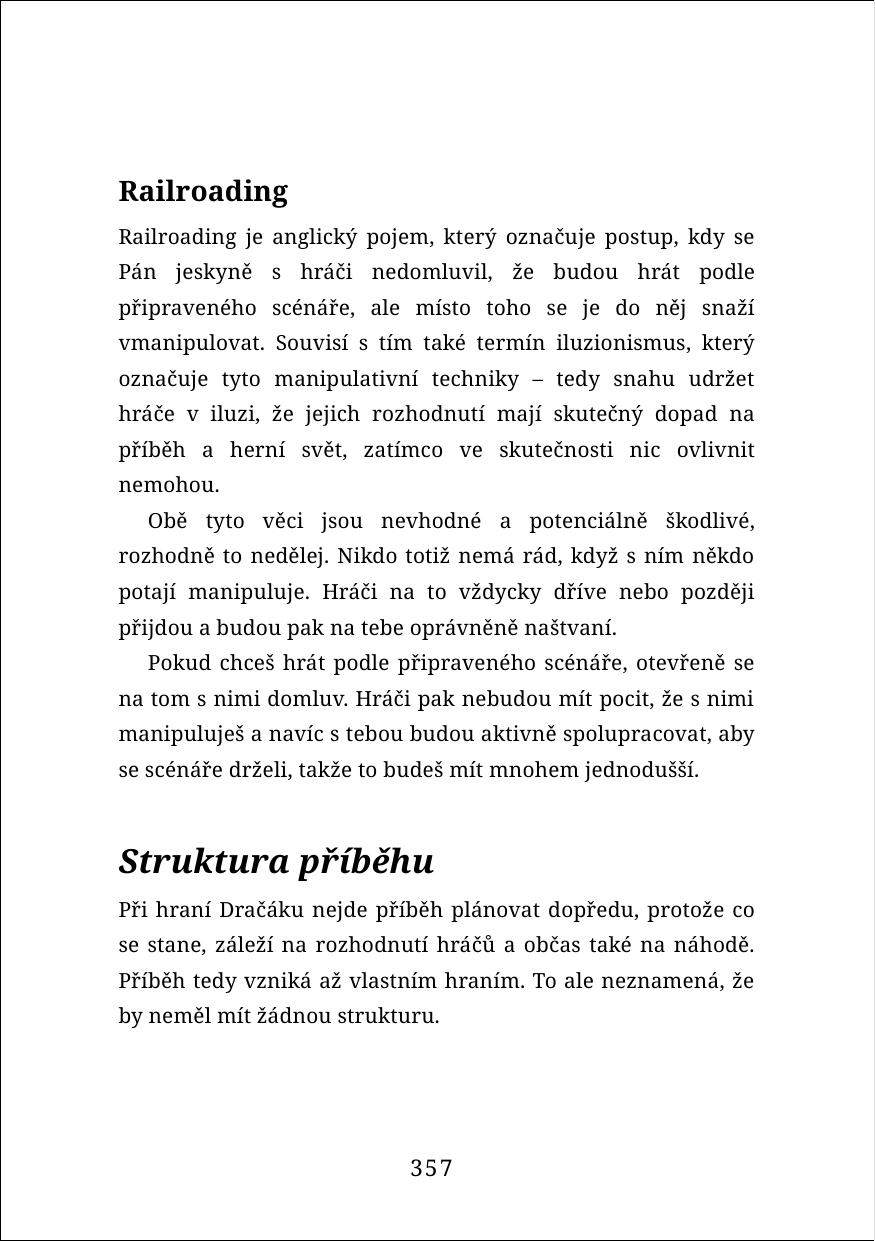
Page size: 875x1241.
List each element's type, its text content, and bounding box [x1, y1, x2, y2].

text Railroading je anglický pojem, který označuje postup, kdy se Pán jeskyně s hráči nedomluvil, že budou hrát podle připraveného scénáře, ale místo toho se je do něj snaží vmanipulovat. Souvisí s tím také termín iluzionismus, který označuje tyto manipulativní techniky – tedy snahu udržet hráče v iluzi, že jejich rozhodnutí mají skutečný dopad na příběh a herní svět, zatímco ve skutečnosti nic ovlivnit nemohou. Obě tyto věci jsou nevhodné a potenciálně škodlivé, rozhodně to nedělej. Nikdo totiž nemá rád, když s ním někdo potají manipuluje. Hráči na to vždycky dříve nebo později přijdou a budou pak na tebe oprávněně naštvaní. Pokud chceš hrát podle připraveného scénáře, otevřeně se na tom s nimi domluv. Hráči pak nebudou mít pocit, že s nimi manipuluješ a navíc s tebou budou aktivně spolupracovat, aby se scénáře drželi, takže to budeš mít mnohem jednodušší. [118, 222, 756, 783]
subtitle Railroading [118, 172, 756, 210]
text Při hraní Dračáku nejde příběh plánovat dopředu, protože co se stane, záleží na rozhodnutí hráčů a občas také na náhodě. Příběh tedy vzniká až vlastním hraním. To ale neznamená, že by neměl mít žádnou strukturu. [118, 895, 756, 1030]
subtitle Struktura příběhu [118, 837, 756, 883]
